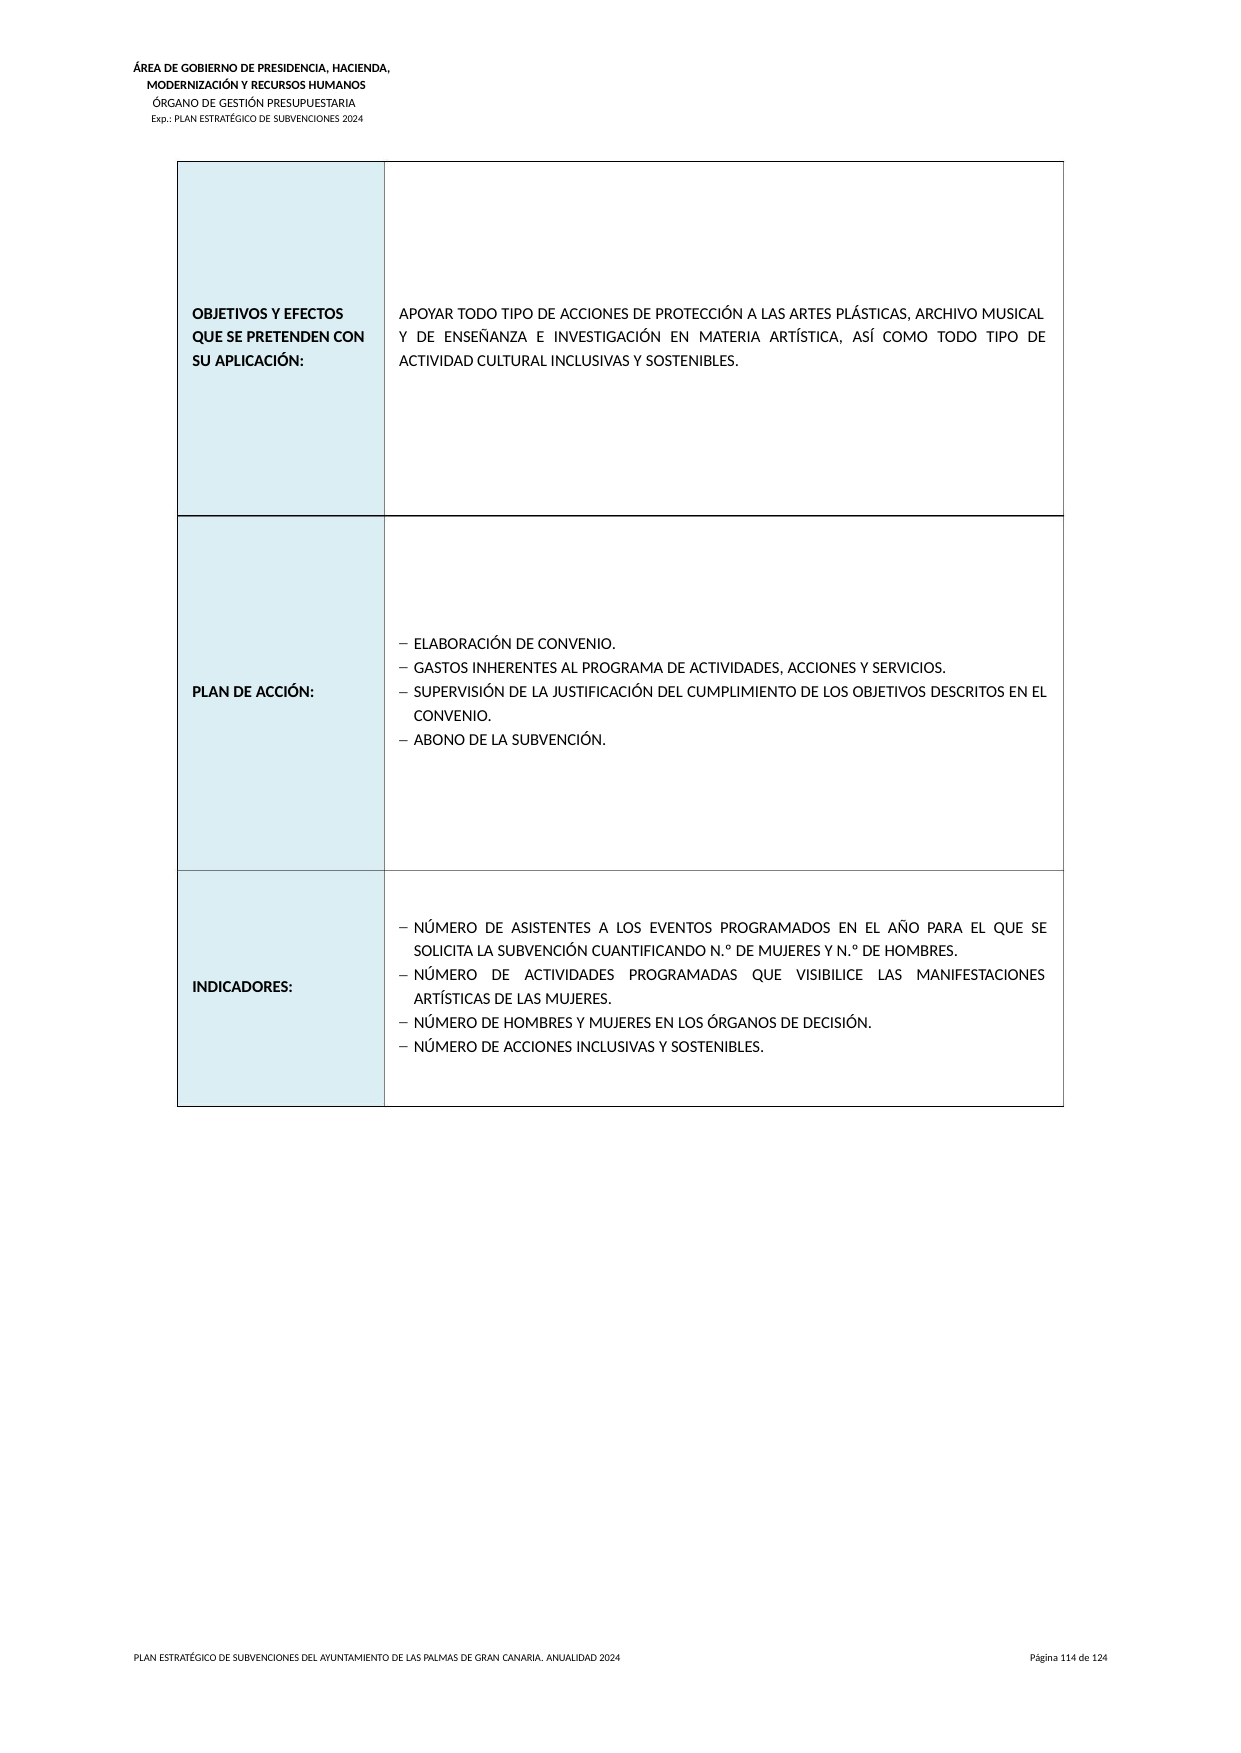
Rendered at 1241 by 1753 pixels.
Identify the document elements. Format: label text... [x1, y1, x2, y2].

text ELABORACIÓN DE CONVENIO. [413, 633, 972, 653]
text − [399, 1011, 433, 1032]
text − [399, 916, 433, 937]
text − [399, 657, 413, 677]
text PLAN ESTRATÉGICO DE SUBVENCIONES DEL AYUNTAMIENTO DE LAS PALMAS DE GRAN CANARIA. ANUALIDAD 2024 [134, 1652, 648, 1664]
text ARTÍSTICAS DE LAS MUJERES. [413, 988, 1073, 1008]
text ABONO DE LA SUBVENCIÓN. [413, 729, 631, 750]
text PLAN DE ACCIÓN: [192, 681, 339, 701]
text − [399, 632, 433, 653]
text ÓRGANO DE GESTIÓN PRESUPUESTARIA [152, 95, 415, 110]
text − SUPERVISIÓN DE LA JUSTIFICACIÓN DEL CUMPLIMIENTO DE LOS OBJETIVOS DESCRITOS EN EL [399, 681, 1073, 702]
text ÁREA DE GOBIERNO DE PRESIDENCIA, HACIENDA, [133, 60, 415, 75]
text SOLICITA LA SUBVENCIÓN CUANTIFICANDO N.º DE MUJERES Y N.º DE HOMBRES. [413, 940, 1073, 961]
text − [399, 1036, 413, 1056]
picture [174, 158, 1066, 1109]
text NÚMERO DE ACCIONES INCLUSIVAS Y SOSTENIBLES. [413, 1036, 898, 1057]
text − [399, 728, 433, 749]
text APOYAR TODO TIPO DE ACCIONES DE PROTECCIÓN A LAS ARTES PLÁSTICAS, ARCHIVO MUSICAL [399, 303, 1074, 323]
text Y DE ENSEÑANZA E INVESTIGACIÓN EN MATERIA ARTÍSTICA, ASÍ COMO TODO TIPO DE [399, 326, 1074, 347]
text NÚMERO DE ASISTENTES A LOS EVENTOS PROGRAMADOS EN EL AÑO PARA EL QUE SE [413, 917, 1073, 937]
text NÚMERO DE HOMBRES Y MUJERES EN LOS ÓRGANOS DE DECISIÓN. [413, 1012, 898, 1032]
text NÚMERO DE ACTIVIDADES PROGRAMADAS QUE VISIBILICE LAS MANIFESTACIONES [413, 964, 1073, 985]
text OBJETIVOS Y EFECTOS [192, 303, 389, 323]
text ACTIVIDAD CULTURAL INCLUSIVAS Y SOSTENIBLES. [399, 350, 1074, 370]
text INDICADORES: [192, 976, 318, 997]
text SU APLICACIÓN: [192, 350, 389, 370]
text QUE SE PRETENDEN CON [192, 326, 389, 347]
text Página 114 de 124 [1030, 1652, 1123, 1664]
text − [399, 963, 433, 984]
text GASTOS INHERENTES AL PROGRAMA DE ACTIVIDADES, ACCIONES Y SERVICIOS. [413, 657, 972, 678]
text Exp.: PLAN ESTRATÉGICO DE SUBVENCIONES 2024 [151, 112, 415, 125]
text CONVENIO. [413, 705, 517, 726]
text MODERNIZACIÓN Y RECURSOS HUMANOS [147, 77, 415, 93]
